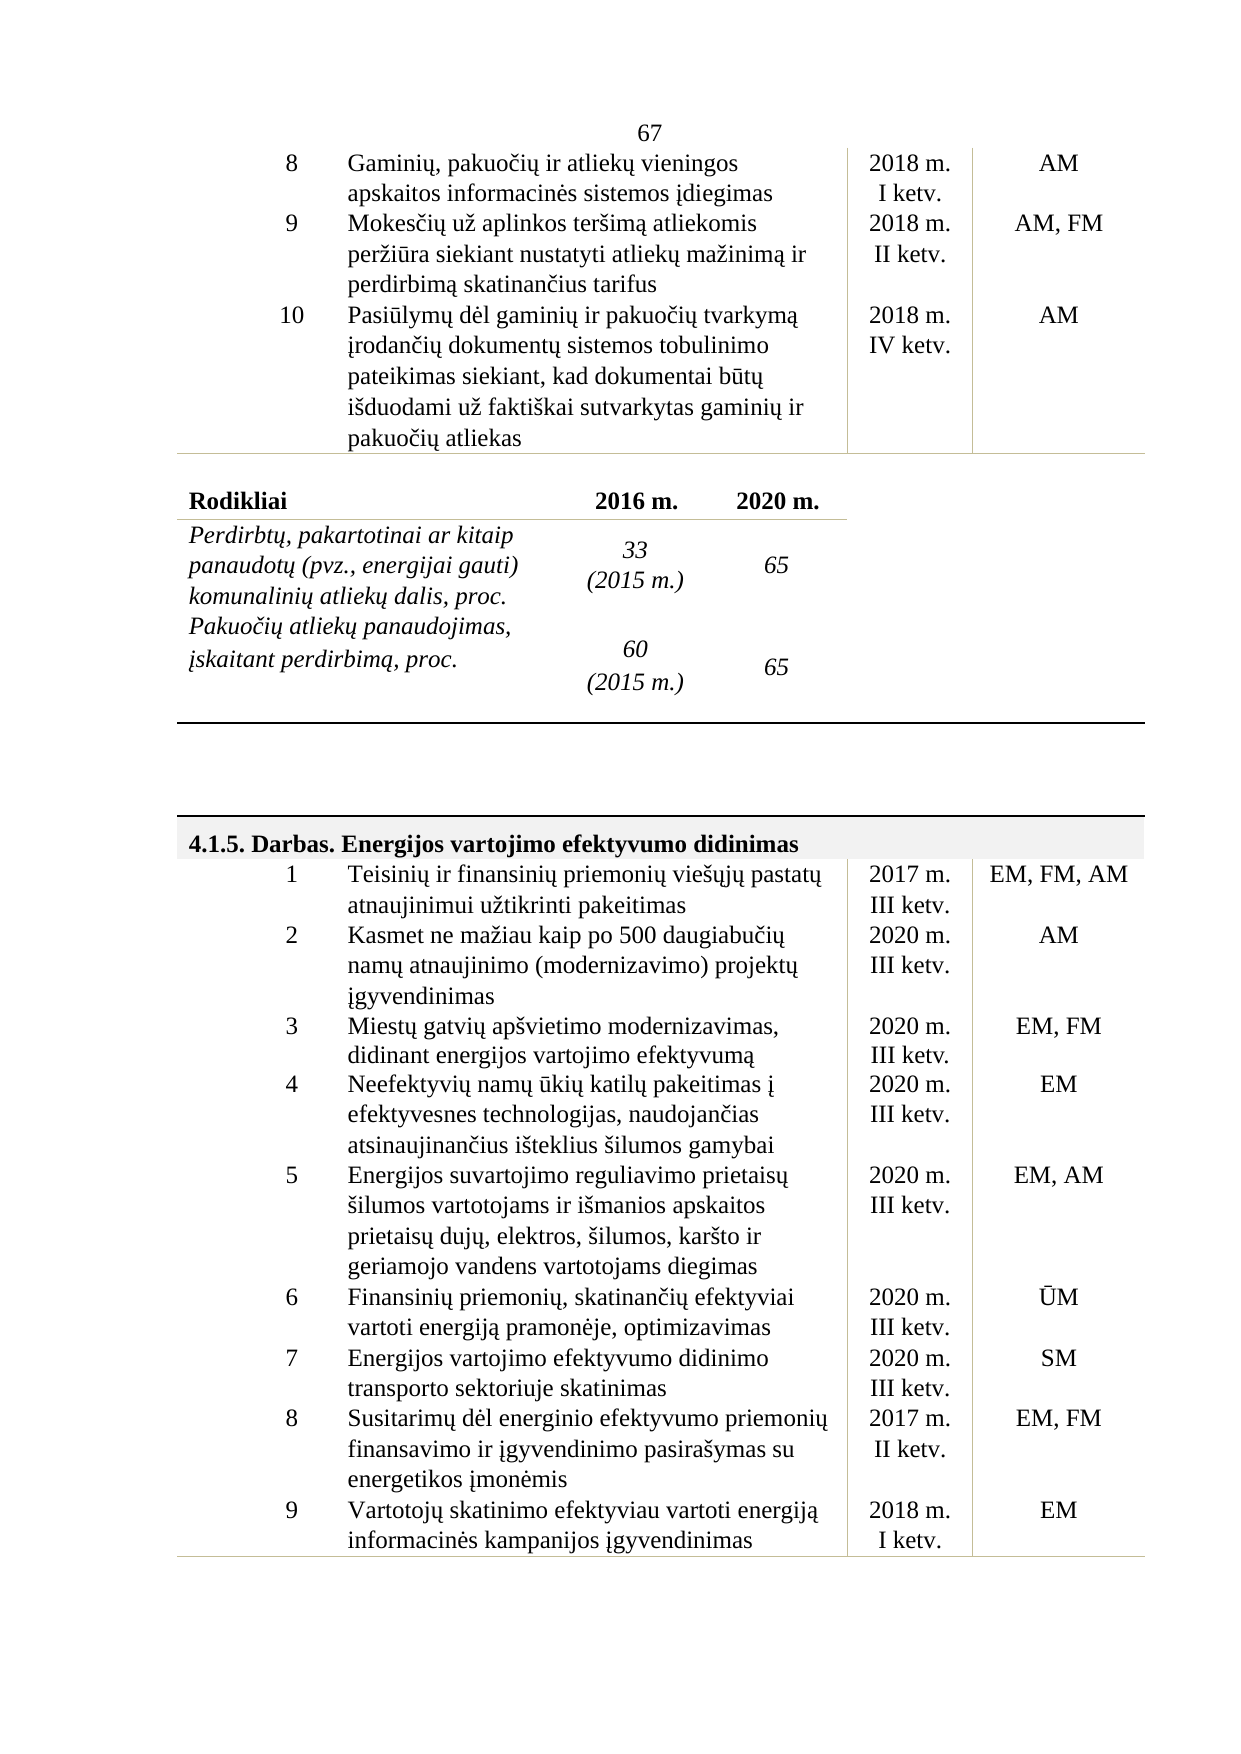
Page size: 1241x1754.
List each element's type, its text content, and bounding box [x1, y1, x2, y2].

table_cell [336, 724, 527, 755]
table_cell [177, 859, 247, 920]
table_cell [847, 454, 973, 519]
table_cell 2020 m. [708, 454, 847, 519]
table_cell 1 [247, 859, 336, 920]
table_cell [247, 755, 336, 815]
table_cell [177, 1404, 247, 1495]
table_cell ŪM [973, 1282, 1144, 1343]
table_cell 2018 m. IV ketv. [848, 300, 972, 453]
table_cell [973, 611, 1144, 722]
table_cell [973, 724, 1144, 755]
table_cell 2016 m. [565, 454, 708, 519]
table_cell Neefektyvių namų ūkių katilų pakeitimas į efektyvesnes technologijas, naudojančias atsinaujinančius išteklius šilumos gamybai [336, 1069, 847, 1160]
table_cell [847, 611, 973, 722]
table_cell [177, 1011, 247, 1069]
table_cell 8 [247, 1404, 336, 1495]
table_cell AM, FM [973, 209, 1144, 300]
table_cell [708, 724, 847, 755]
table_cell [847, 1557, 973, 1588]
table_cell Energijos suvartojimo reguliavimo prietaisų šilumos vartotojams ir išmanios apskaitos prietaisų dujų, elektros, šilumos, karšto ir geriamojo vandens vartotojams diegimas [336, 1160, 847, 1282]
table_cell [565, 1557, 708, 1588]
table_cell 2018 m. I ketv. [848, 148, 972, 208]
table_cell Susitarimų dėl energinio efektyvumo priemonių finansavimo ir įgyvendinimo pasirašymas su energetikos įmonėmis [336, 1404, 847, 1495]
table_cell Rodikliai [177, 454, 336, 519]
table_cell SM [973, 1343, 1144, 1403]
table_cell [565, 724, 708, 755]
table_cell [336, 755, 527, 815]
table_cell [177, 1495, 247, 1556]
table_cell 4 [247, 1069, 336, 1160]
table_cell 65 [708, 520, 847, 611]
table_cell 2017 m. II ketv. [848, 1404, 972, 1495]
table_cell [336, 1557, 527, 1588]
table_cell 2020 m. III ketv. [848, 1069, 972, 1160]
table_cell Pasiūlymų dėl gaminių ir pakuočių tvarkymą įrodančių dokumentų sistemos tobulinimo pateikimas siekiant, kad dokumentai būtų išduodami už faktiškai sutvarkytas gaminių ir pakuočių atliekas [336, 300, 847, 453]
table_cell [708, 1557, 847, 1588]
table_cell [177, 1069, 247, 1160]
table_cell Gaminių, pakuočių ir atliekų vieningos apskaitos informacinės sistemos įdiegimas [336, 148, 847, 208]
table_cell Energijos vartojimo efektyvumo didinimo transporto sektoriuje skatinimas [336, 1343, 847, 1403]
table_cell 10 [247, 300, 336, 453]
table_cell [177, 1282, 247, 1343]
table_cell 8 [247, 148, 336, 208]
table_cell [527, 454, 564, 519]
table_cell 33 (2015 m.) [565, 520, 708, 611]
table_cell [527, 755, 564, 815]
table_cell Miestų gatvių apšvietimo modernizavimas, didinant energijos vartojimo efektyvumą [336, 1011, 847, 1069]
table_cell [247, 1557, 336, 1588]
table_cell 9 [247, 209, 336, 300]
table_cell 2020 m. III ketv. [848, 1282, 972, 1343]
table_cell [336, 454, 527, 519]
table_cell EM, AM [973, 1160, 1144, 1282]
table_cell [177, 724, 247, 755]
table_cell Pakuočių atliekų panaudojimas, įskaitant perdirbimą, proc. [177, 611, 564, 722]
table_cell 2018 m. I ketv. [848, 1495, 972, 1556]
table_cell [177, 1160, 247, 1282]
table_cell [177, 148, 247, 208]
table_cell [527, 1557, 564, 1588]
table_cell 6 [247, 1282, 336, 1343]
table_cell [973, 1557, 1144, 1588]
table_cell Teisinių ir finansinių priemonių viešųjų pastatų atnaujinimui užtikrinti pakeitimas [336, 859, 847, 920]
table_cell Vartotojų skatinimo efektyviau vartoti energiją informacinės kampanijos įgyvendinimas [336, 1495, 847, 1556]
table_cell EM [973, 1495, 1144, 1556]
table_cell EM, FM, AM [973, 859, 1144, 920]
table_cell EM [973, 1069, 1144, 1160]
table_cell [708, 755, 847, 815]
table_cell 2 [247, 920, 336, 1011]
table_cell [973, 519, 1144, 611]
table_cell 65 [708, 611, 847, 722]
table_cell AM [973, 300, 1144, 453]
table_cell Finansinių priemonių, skatinančių efektyviai vartoti energiją pramonėje, optimizavimas [336, 1282, 847, 1343]
table_cell 3 [247, 1011, 336, 1069]
table_cell 2020 m. III ketv. [848, 1011, 972, 1069]
table_cell [247, 724, 336, 755]
table_cell Kasmet ne mažiau kaip po 500 daugiabučių namų atnaujinimo (modernizavimo) projektų įgyvendinimas [336, 920, 847, 1011]
table_cell EM, FM [973, 1011, 1144, 1069]
table_cell 2018 m. II ketv. [848, 209, 972, 300]
table_cell AM [973, 148, 1144, 208]
table_cell AM [973, 920, 1144, 1011]
table_cell Mokesčių už aplinkos teršimą atliekomis peržiūra siekiant nustatyti atliekų mažinimą ir perdirbimą skatinančius tarifus [336, 209, 847, 300]
table_cell [177, 300, 247, 453]
table_cell 2020 m. III ketv. [848, 920, 972, 1011]
table_cell [973, 755, 1144, 815]
table_cell 7 [247, 1343, 336, 1403]
table_cell [177, 920, 247, 1011]
table_cell Perdirbtų, pakartotinai ar kitaip panaudotų (pvz., energijai gauti) komunalinių atliekų dalis, proc. [177, 520, 564, 611]
table_cell [565, 755, 708, 815]
table_cell [973, 454, 1144, 519]
table_cell 2020 m. III ketv. [848, 1160, 972, 1282]
table_cell 2020 m. III ketv. [848, 1343, 972, 1403]
table_cell [177, 1557, 247, 1588]
table_cell 4.1.5. Darbas. Energijos vartojimo efektyvumo didinimas [177, 817, 1144, 859]
table_cell 9 [247, 1495, 336, 1556]
table_cell [847, 724, 973, 755]
table_cell [527, 724, 564, 755]
table_cell [847, 519, 973, 611]
table_cell 2017 m. III ketv. [848, 859, 972, 920]
table_cell [177, 209, 247, 300]
table_cell [177, 1343, 247, 1403]
table_cell 5 [247, 1160, 336, 1282]
table_cell [847, 755, 973, 815]
table_cell [177, 755, 247, 815]
table_cell 60 (2015 m.) [565, 611, 708, 722]
table_cell EM, FM [973, 1404, 1144, 1495]
